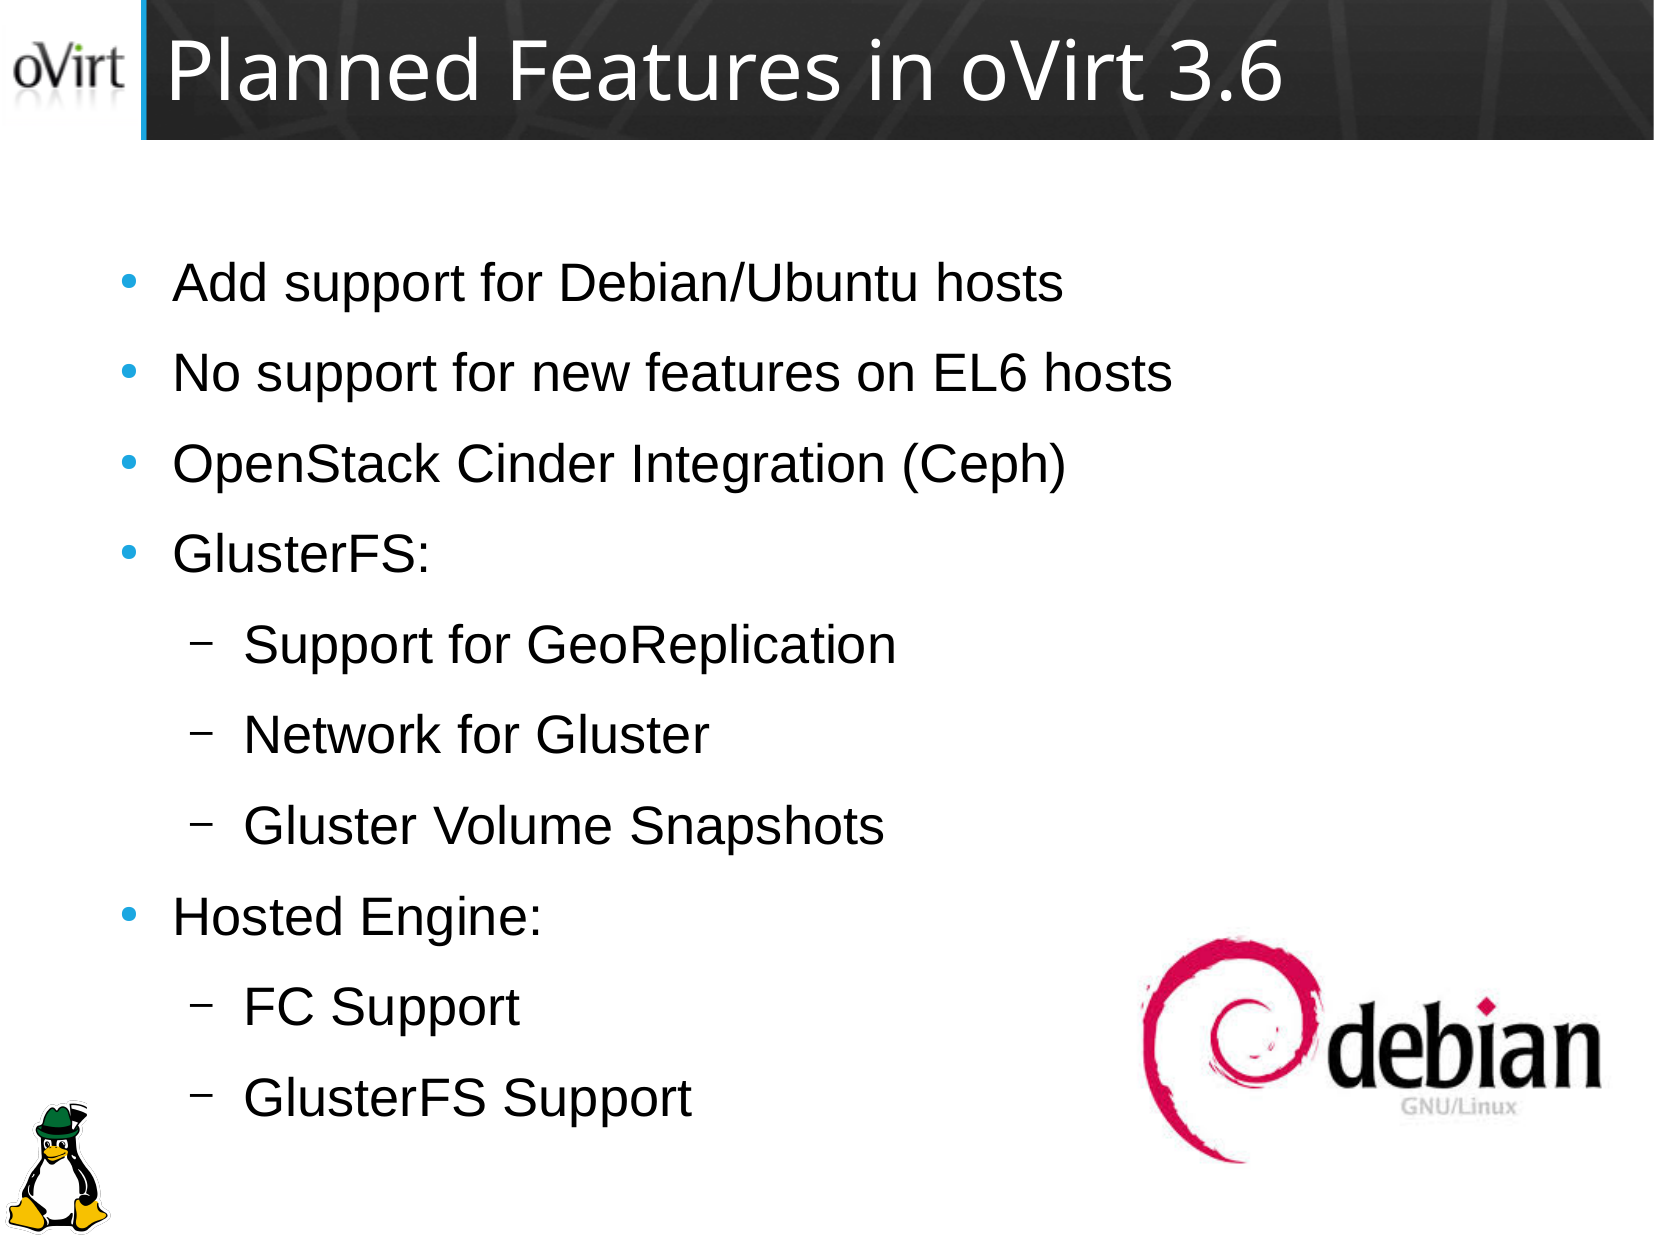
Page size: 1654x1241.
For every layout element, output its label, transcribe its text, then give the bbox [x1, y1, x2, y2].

picture [1125, 926, 1630, 1171]
title Planned Features in oVirt 3.6 [164, 18, 1653, 119]
picture [0, 0, 1654, 140]
picture [5, 1100, 111, 1235]
text_box Add support for Debian/Ubuntu hosts No support for new features on EL6 hosts OpenStack Cinder Integration (Ceph) GlusterFS: Support for GeoReplication Network for Gluster Gluster Volume Snapshots Hosted Engine: FC Support GlusterFS Support [86, 244, 1576, 1135]
